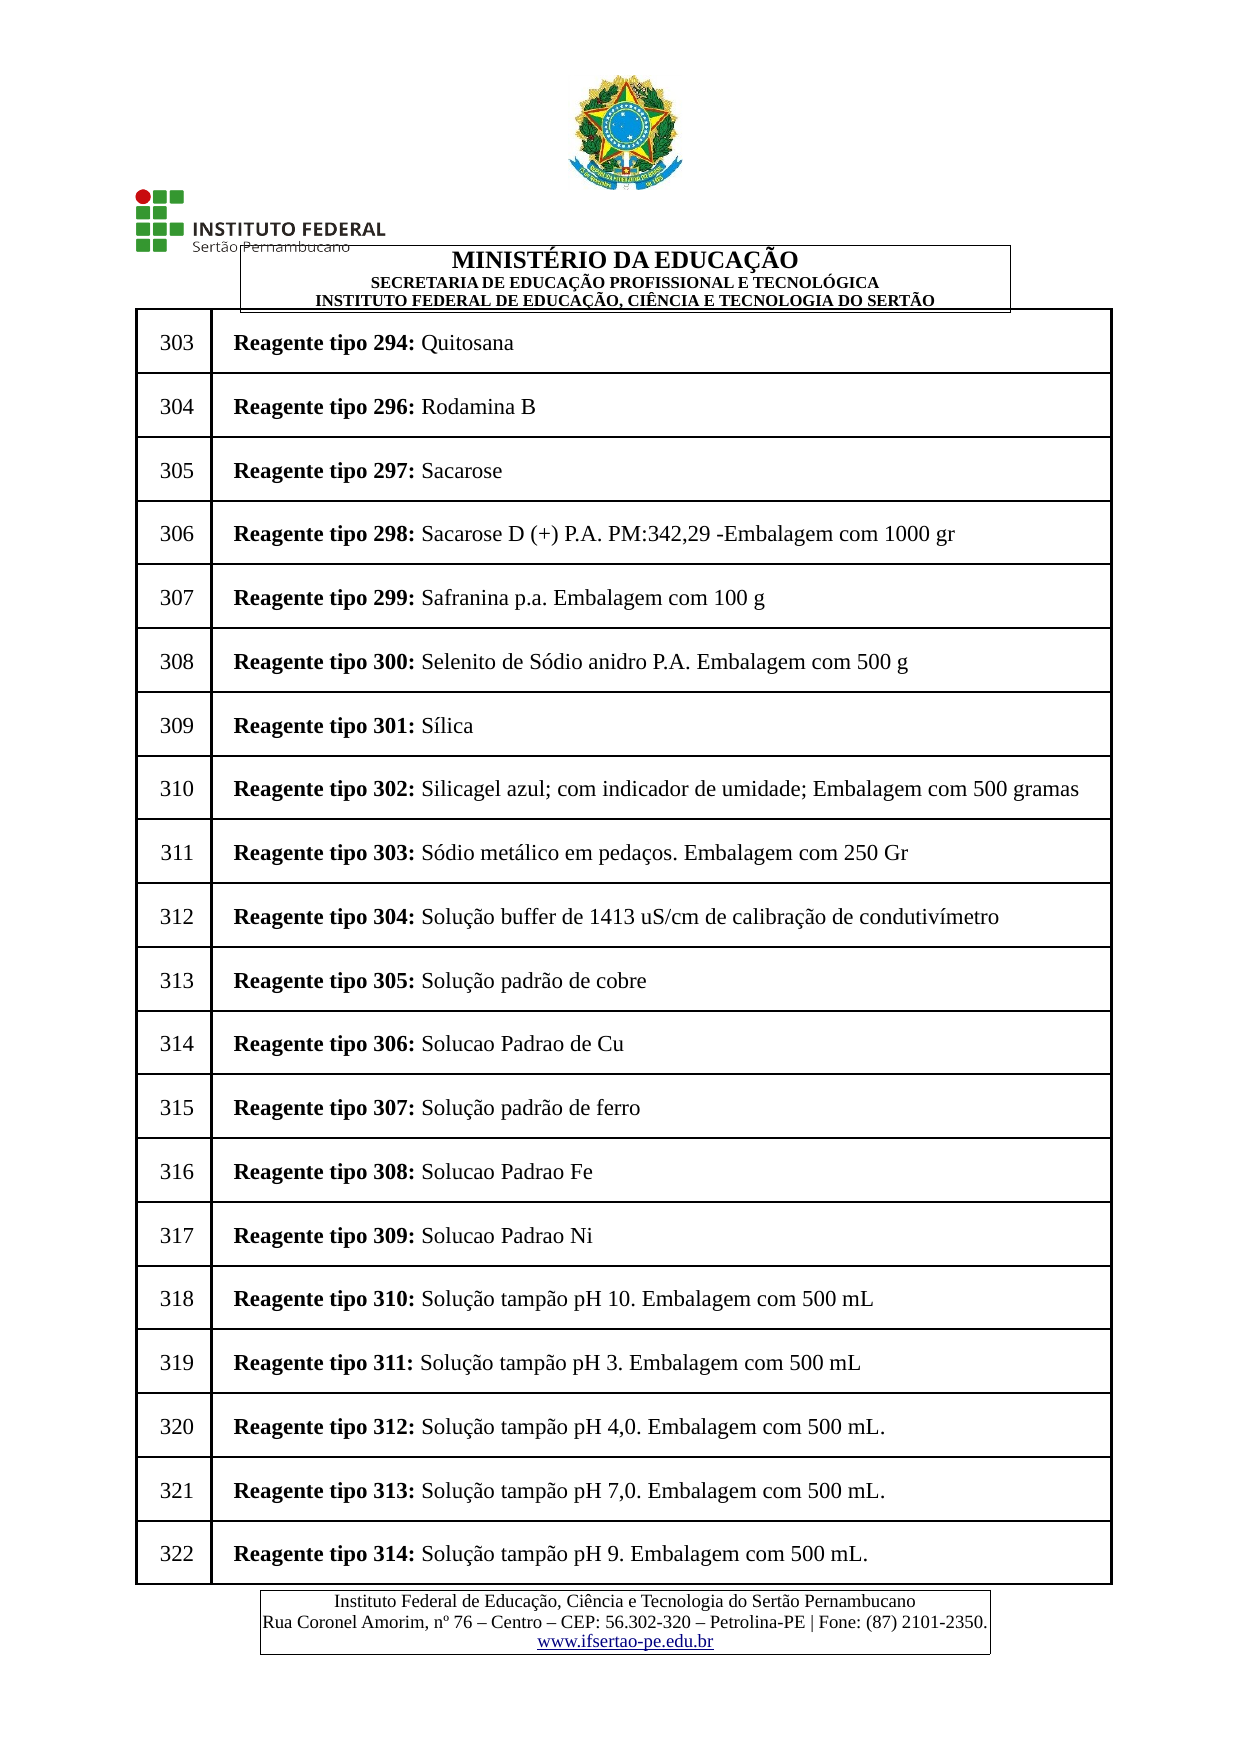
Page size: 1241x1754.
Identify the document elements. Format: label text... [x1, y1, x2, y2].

table_cell Reagente tipo 301: Sílica [213, 693, 1110, 754]
table_cell 306 [138, 502, 210, 563]
picture [568, 75, 683, 190]
table_cell 310 [138, 757, 210, 818]
table_cell 317 [138, 1203, 210, 1264]
table_cell Reagente tipo 305: Solução padrão de cobre [213, 948, 1110, 1009]
table_cell 319 [138, 1330, 210, 1392]
table_cell Reagente tipo 299: Safranina p.a. Embalagem com 100 g [213, 565, 1110, 627]
table_cell 320 [138, 1394, 210, 1456]
table_cell Reagente tipo 308: Solucao Padrao Fe [213, 1139, 1110, 1201]
table_cell 307 [138, 565, 210, 627]
table_cell 308 [138, 629, 210, 691]
table_cell Reagente tipo 296: Rodamina B [213, 374, 1110, 436]
table_cell Reagente tipo 297: Sacarose [213, 438, 1110, 499]
table_cell Reagente tipo 313: Solução tampão pH 7,0. Embalagem com 500 mL. [213, 1458, 1110, 1519]
table_cell Reagente tipo 307: Solução padrão de ferro [213, 1075, 1110, 1137]
table_cell 303 [138, 310, 210, 372]
table_cell Reagente tipo 306: Solucao Padrao de Cu [213, 1012, 1110, 1073]
table_cell Reagente tipo 314: Solução tampão pH 9. Embalagem com 500 mL. [213, 1522, 1110, 1583]
table_cell 311 [138, 820, 210, 882]
table_cell 316 [138, 1139, 210, 1201]
table_cell Reagente tipo 312: Solução tampão pH 4,0. Embalagem com 500 mL. [213, 1394, 1110, 1456]
table_cell 314 [138, 1012, 210, 1073]
table_cell 312 [138, 884, 210, 946]
table_cell Reagente tipo 311: Solução tampão pH 3. Embalagem com 500 mL [213, 1330, 1110, 1392]
table_cell Reagente tipo 298: Sacarose D (+) P.A. PM:342,29 -Embalagem com 1000 gr [213, 502, 1110, 563]
picture [135, 189, 386, 252]
table_cell Reagente tipo 300: Selenito de Sódio anidro P.A. Embalagem com 500 g [213, 629, 1110, 691]
table_cell 315 [138, 1075, 210, 1137]
table_cell Reagente tipo 310: Solução tampão pH 10. Embalagem com 500 mL [213, 1267, 1110, 1328]
table_cell Reagente tipo 304: Solução buffer de 1413 uS/cm de calibração de condutivímetro [213, 884, 1110, 946]
table_cell 321 [138, 1458, 210, 1519]
table_cell 318 [138, 1267, 210, 1328]
table_cell 309 [138, 693, 210, 754]
table_cell 322 [138, 1522, 210, 1583]
table_cell 304 [138, 374, 210, 436]
table_cell 305 [138, 438, 210, 499]
table_cell Reagente tipo 303: Sódio metálico em pedaços. Embalagem com 250 Gr [213, 820, 1110, 882]
table_cell Reagente tipo 309: Solucao Padrao Ni [213, 1203, 1110, 1264]
table_cell Reagente tipo 294: Quitosana [213, 310, 1110, 372]
table_cell Reagente tipo 302: Silicagel azul; com indicador de umidade; Embalagem com 500 gramas [213, 757, 1110, 818]
table_cell 313 [138, 948, 210, 1009]
